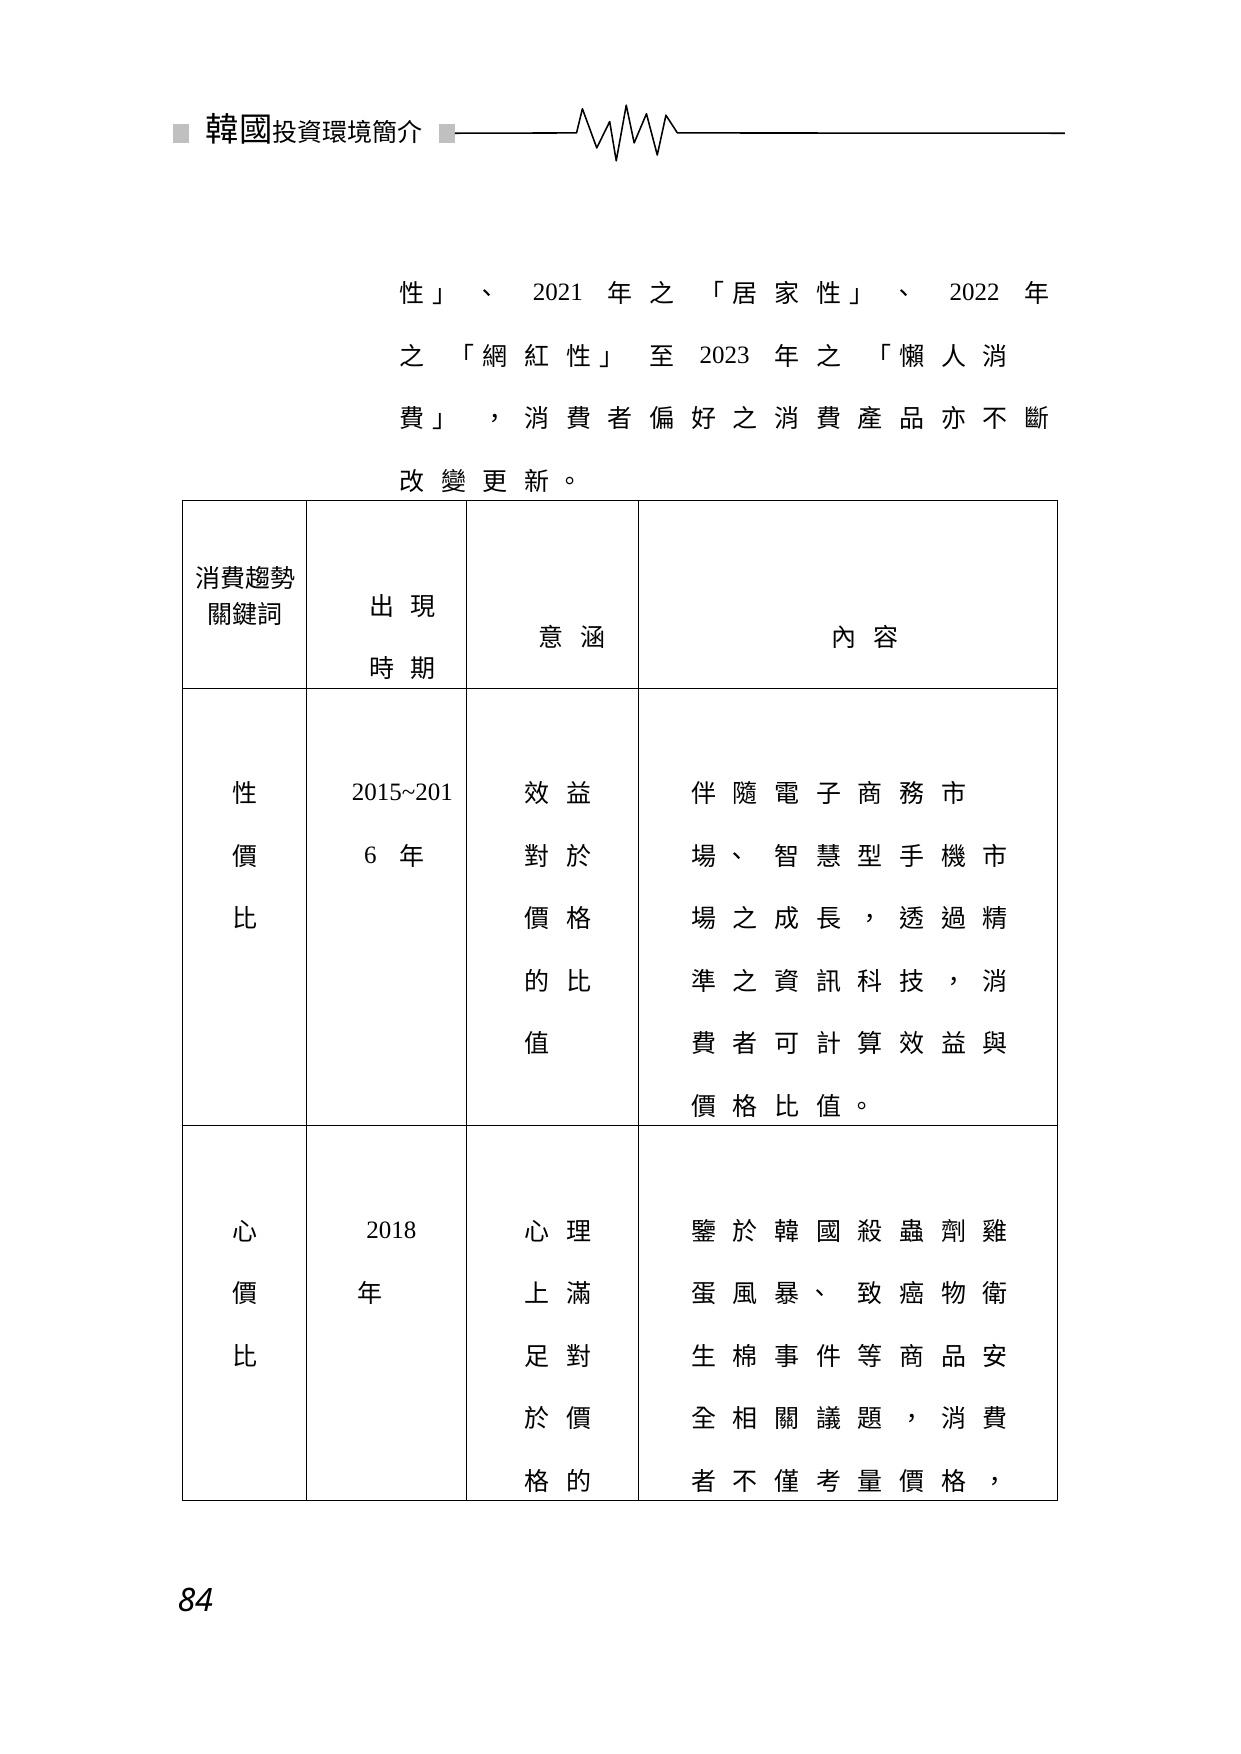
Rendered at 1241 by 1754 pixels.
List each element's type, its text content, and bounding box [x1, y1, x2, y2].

table_cell 鑒於韓國殺蟲劑雞蛋風暴、致癌物衛生棉事件等商品安全相關議題，消費者不僅考量價格， [639, 1126, 1057, 1500]
table_cell 伴隨電子商務市場、智慧型手機市場之成長，透過精準之資訊科技，消費者可計算效益與價格比值。 [639, 689, 1057, 1125]
table_header 出現時期 [307, 501, 466, 688]
table_cell 2015~2016年 [307, 689, 466, 1125]
table_header 消費趨勢 關鍵詞 [183, 501, 306, 688]
table_header 意涵 [467, 501, 638, 688]
text 性」、2021年之「居家性」、2022年之「網紅性」至2023年之「懶人消費」，消費者偏好之消費產品亦不斷改變更新。 [306, 250, 1058, 500]
table_header 內容 [639, 501, 1057, 688]
table_cell 2018年 [307, 1126, 466, 1500]
table_cell 性價比 [183, 689, 306, 1125]
table_cell 心理上滿足對於價格的 [467, 1126, 638, 1500]
table_cell 心價比 [183, 1126, 306, 1500]
table_cell 效益對於價格的比值 [467, 689, 638, 1125]
